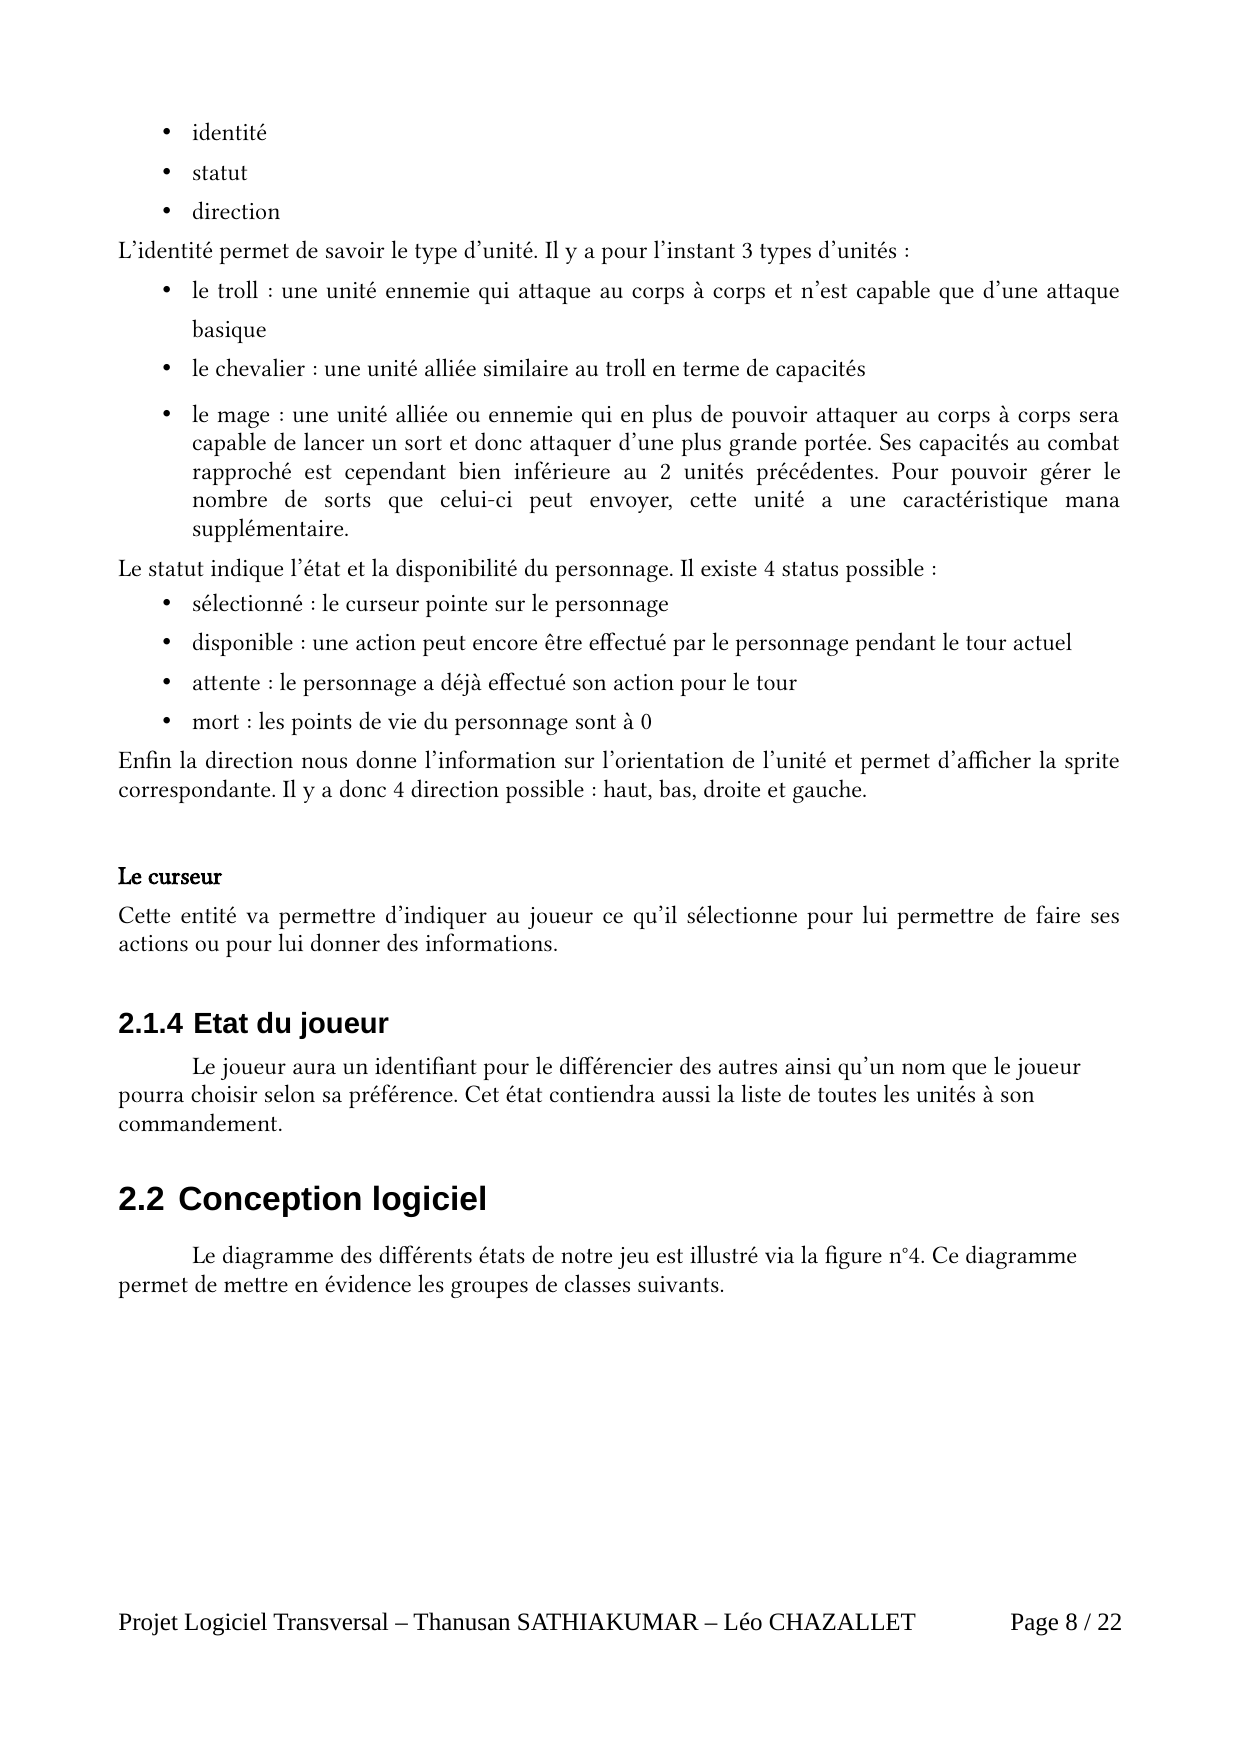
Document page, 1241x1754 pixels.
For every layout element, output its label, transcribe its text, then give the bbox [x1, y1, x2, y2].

list identité [162, 118, 1122, 147]
subtitle Conception logiciel [118, 1179, 1122, 1218]
list sélectionné : le curseur pointe sur le personnage [162, 589, 1122, 617]
text Le statut indique l’état et la disponibilité du personnage. Il existe 4 status possible : [118, 554, 1122, 583]
list le mage : une unité alliée ou ennemie qui en plus de pouvoir attaquer au corps à corps sera capable de lancer un sort et donc attaquer d’une plus grande portée. Ses capacités au combat rapproché est cependant bien inférieure au 2 unités précédentes. Pour pouvoir gérer le nombre de sorts que celui-ci peut envoyer, cette unité a une caractéristique mana supplémentaire. [162, 400, 1122, 542]
text Le diagramme des différents états de notre jeu est illustré via la figure n°4. Ce diagramme permet de mettre en évidence les groupes de classes suivants. [118, 1241, 1122, 1298]
list disponible : une action peut encore être effectué par le personnage pendant le tour actuel [162, 628, 1122, 657]
text L’identité permet de savoir le type d’unité. Il y a pour l’instant 3 types d’unités : [118, 236, 1122, 265]
text Enfin la direction nous donne l’information sur l’orientation de l’unité et permet d’afficher la sprite correspondante. Il y a donc 4 direction possible : haut, bas, droite et gauche. [118, 746, 1122, 803]
list le troll : une unité ennemie qui attaque au corps à corps et n’est capable que d’une attaque basique [162, 276, 1122, 343]
list attente : le personnage a déjà effectué son action pour le tour [162, 667, 1122, 696]
text Cette entité va permettre d’indiquer au joueur ce qu’il sélectionne pour lui permettre de faire ses actions ou pour lui donner des informations. [118, 901, 1122, 958]
list direction [162, 197, 1122, 225]
list le chevalier : une unité alliée similaire au troll en terme de capacités [162, 354, 1122, 383]
text Le joueur aura un identifiant pour le différencier des autres ainsi qu’un nom que le joueur pourra choisir selon sa préférence. Cet état contiendra aussi la liste de toutes les unités à son commandement. [118, 1052, 1122, 1138]
subtitle Etat du joueur [118, 1006, 1122, 1039]
list mort : les points de vie du personnage sont à 0 [162, 707, 1122, 735]
text Le curseur [118, 861, 1122, 890]
list statut [162, 157, 1122, 186]
